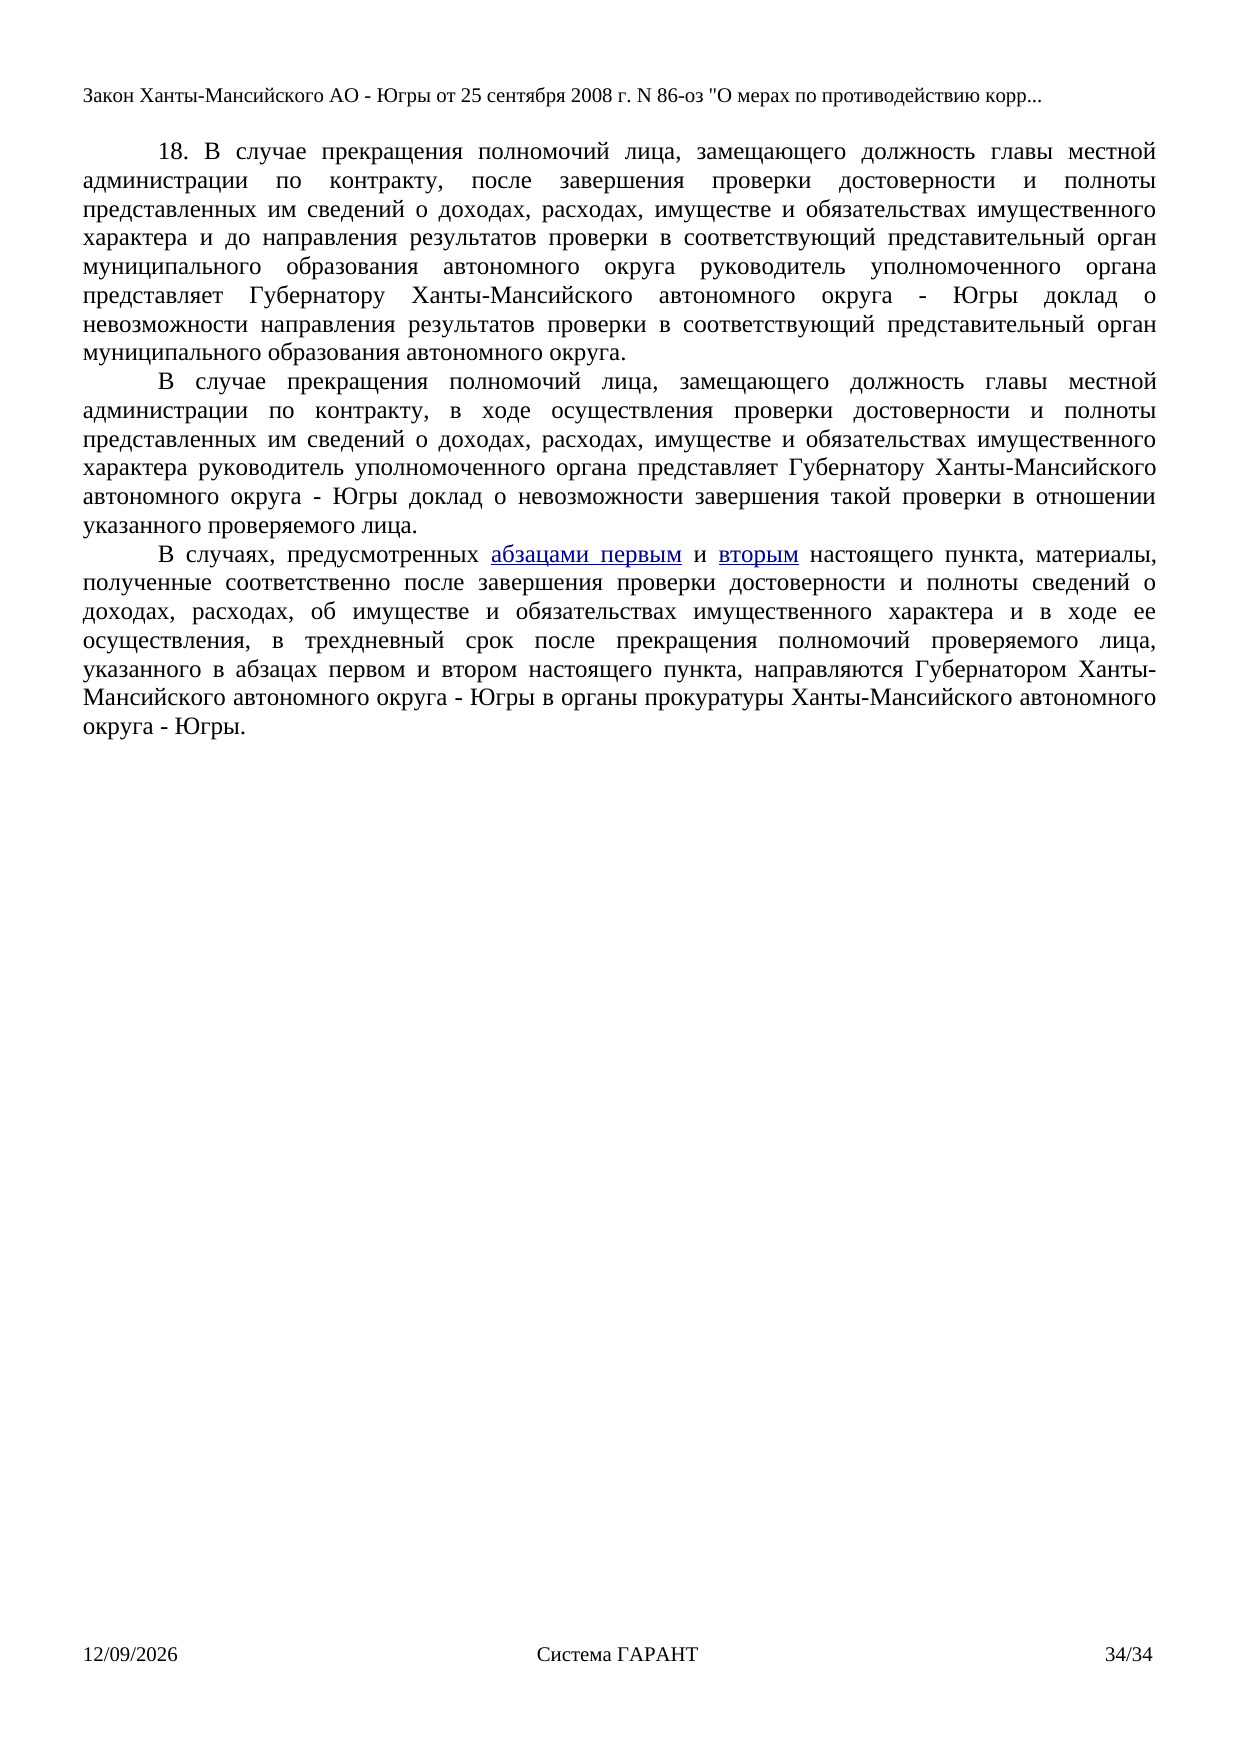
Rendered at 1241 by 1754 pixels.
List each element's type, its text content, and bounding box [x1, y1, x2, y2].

text В случаях, предусмотренных абзацами первым и вторым настоящего пункта, материалы, полученные соответственно после завершения проверки достоверности и полноты сведений о доходах, расходах, об имуществе и обязательствах имущественного характера и в ходе ее осуществления, в трехдневный срок после прекращения полномочий проверяемого лица, указанного в абзацах первом и втором настоящего пункта, направляются Губернатором Ханты-Мансийского автономного округа - Югры в органы прокуратуры Ханты-Мансийского автономного округа - Югры. [83, 539, 1157, 740]
text 18. В случае прекращения полномочий лица, замещающего должность главы местной администрации по контракту, после завершения проверки достоверности и полноты представленных им сведений о доходах, расходах, имуществе и обязательствах имущественного характера и до направления результатов проверки в соответствующий представительный орган муниципального образования автономного округа руководитель уполномоченного органа представляет Губернатору Ханты-Мансийского автономного округа - Югры доклад о невозможности направления результатов проверки в соответствующий представительный орган муниципального образования автономного округа. [83, 136, 1157, 366]
text В случае прекращения полномочий лица, замещающего должность главы местной администрации по контракту, в ходе осуществления проверки достоверности и полноты представленных им сведений о доходах, расходах, имуществе и обязательствах имущественного характера руководитель уполномоченного органа представляет Губернатору Ханты-Мансийского автономного округа - Югры доклад о невозможности завершения такой проверки в отношении указанного проверяемого лица. [83, 366, 1157, 539]
